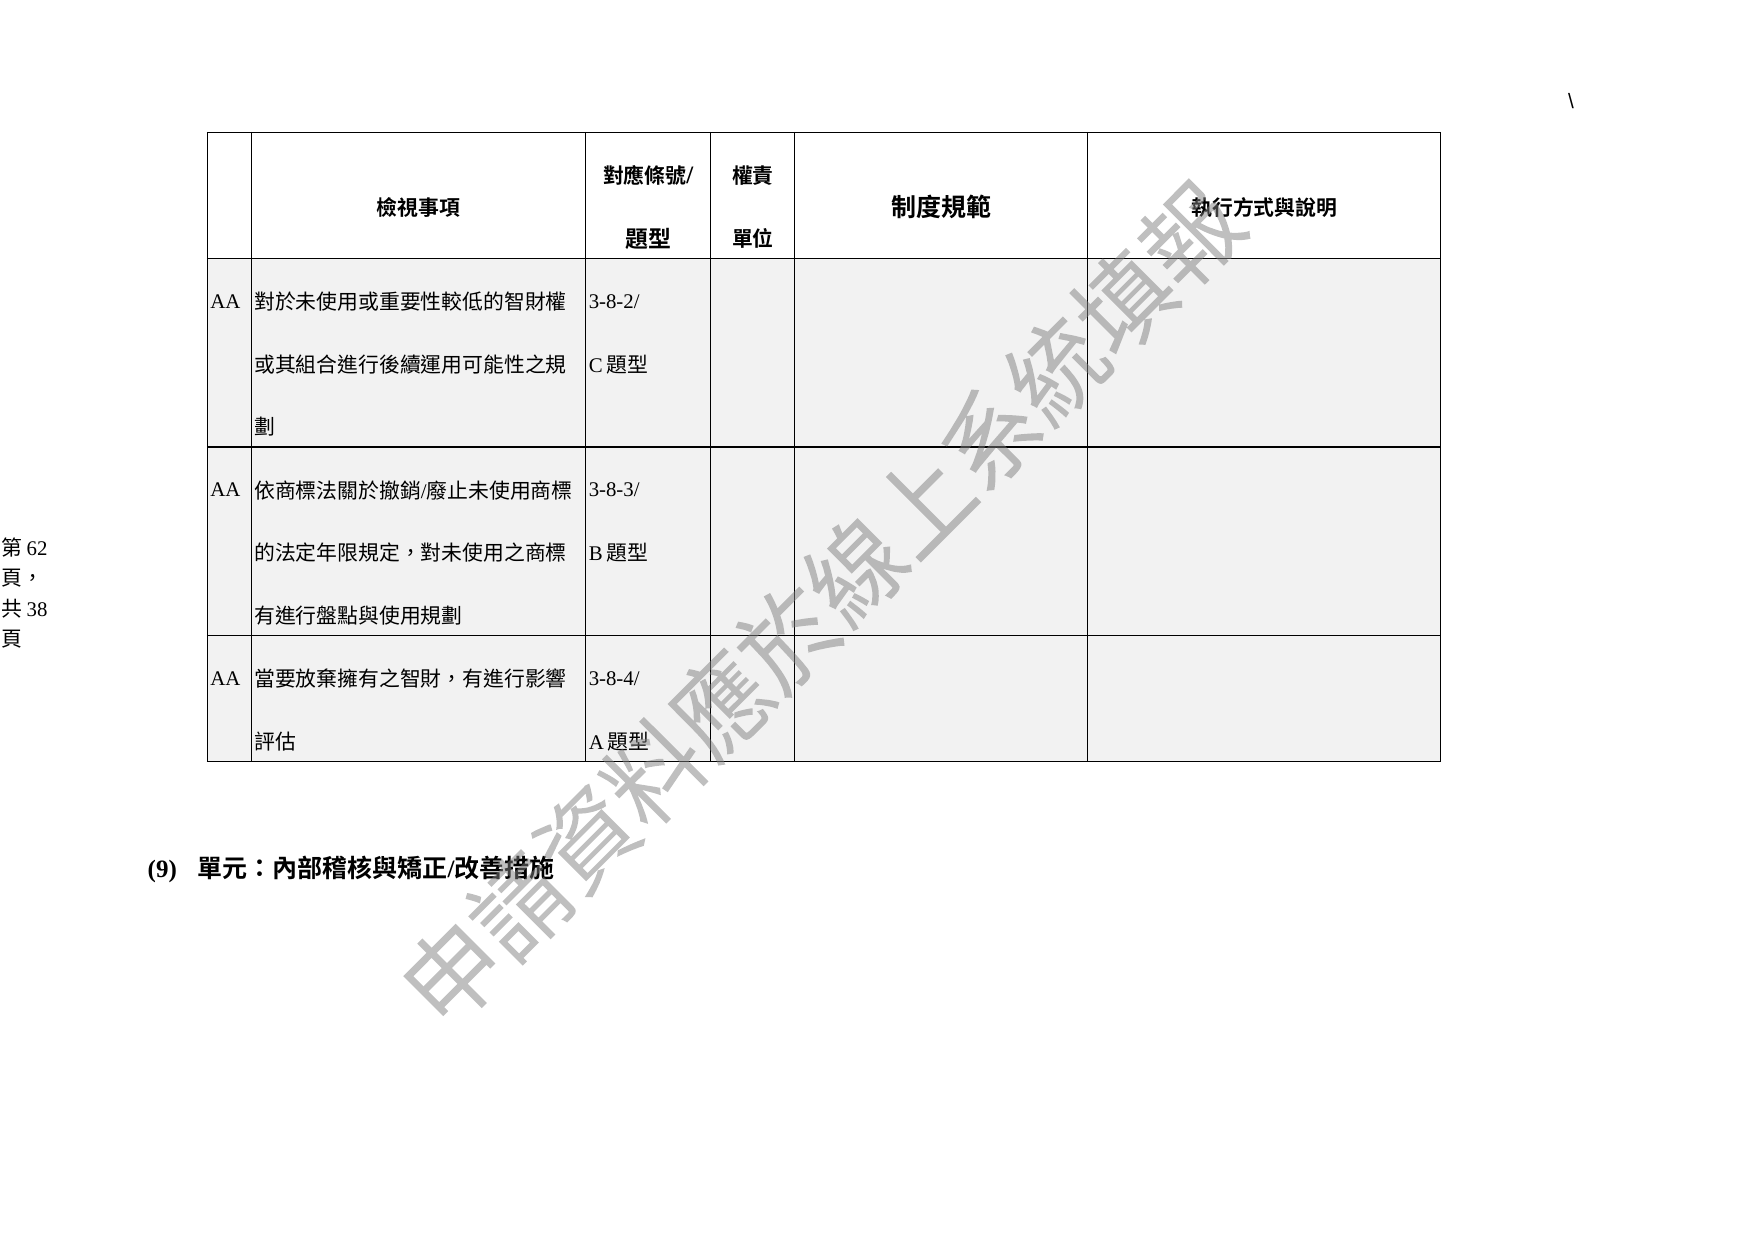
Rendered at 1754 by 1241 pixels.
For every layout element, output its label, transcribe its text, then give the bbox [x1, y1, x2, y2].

list [599, 824, 1594, 887]
table_cell AA [208, 636, 251, 761]
table_cell [795, 448, 1087, 635]
table_cell [781, 603, 794, 635]
table_cell AA [208, 259, 251, 446]
table_cell [795, 636, 1087, 761]
table_cell [711, 259, 794, 446]
list [584, 835, 620, 872]
table_cell [780, 636, 794, 651]
table_cell [1134, 293, 1157, 316]
table_cell [795, 665, 802, 682]
table_cell 3-8-2/ C題型 [586, 259, 710, 446]
table_cell 3-8-4/ A題型 [586, 636, 710, 761]
table_cell [726, 696, 738, 708]
table_header 執行方式與說明 [1088, 133, 1440, 258]
list [567, 824, 602, 855]
table_cell [1126, 285, 1149, 308]
table_cell [949, 421, 965, 446]
table_cell 對於未使用或重要性較低的智財權或其組合進行後續運用可能性之規劃 [252, 259, 585, 446]
table_cell [1088, 636, 1440, 761]
table_cell [1088, 275, 1131, 330]
table_cell [1111, 270, 1134, 293]
table_cell [1088, 448, 1440, 635]
table_cell 3-8-3/ B題型 [586, 448, 710, 635]
table_cell [1118, 278, 1141, 301]
table_cell [795, 259, 1087, 446]
table_cell 當要放棄擁有之智財，有進行影響評估 [252, 636, 585, 761]
table_cell [1088, 259, 1103, 284]
table_cell [712, 682, 723, 693]
table_header 對應條號/ 題型 [586, 133, 710, 258]
table_header 檢視事項 [252, 133, 585, 258]
table_cell [719, 689, 730, 700]
table_cell 依商標法關於撤銷/廢止未使用商標的法定年限規定，對未使用之商標有進行盤點與使用規劃 [252, 448, 585, 635]
table_cell [756, 636, 775, 648]
table_cell [711, 448, 794, 635]
table_header [208, 133, 251, 258]
table_cell [973, 438, 980, 446]
table_cell [711, 753, 716, 761]
list [576, 827, 612, 863]
table_header 制度規範 [795, 133, 1087, 258]
table_header 權責 單位 [711, 133, 794, 258]
list 單元：內部稽核與矯正/改善措施 [147, 824, 597, 887]
table_cell AA [208, 448, 251, 635]
table_cell [711, 636, 794, 761]
table_cell [1088, 259, 1440, 446]
